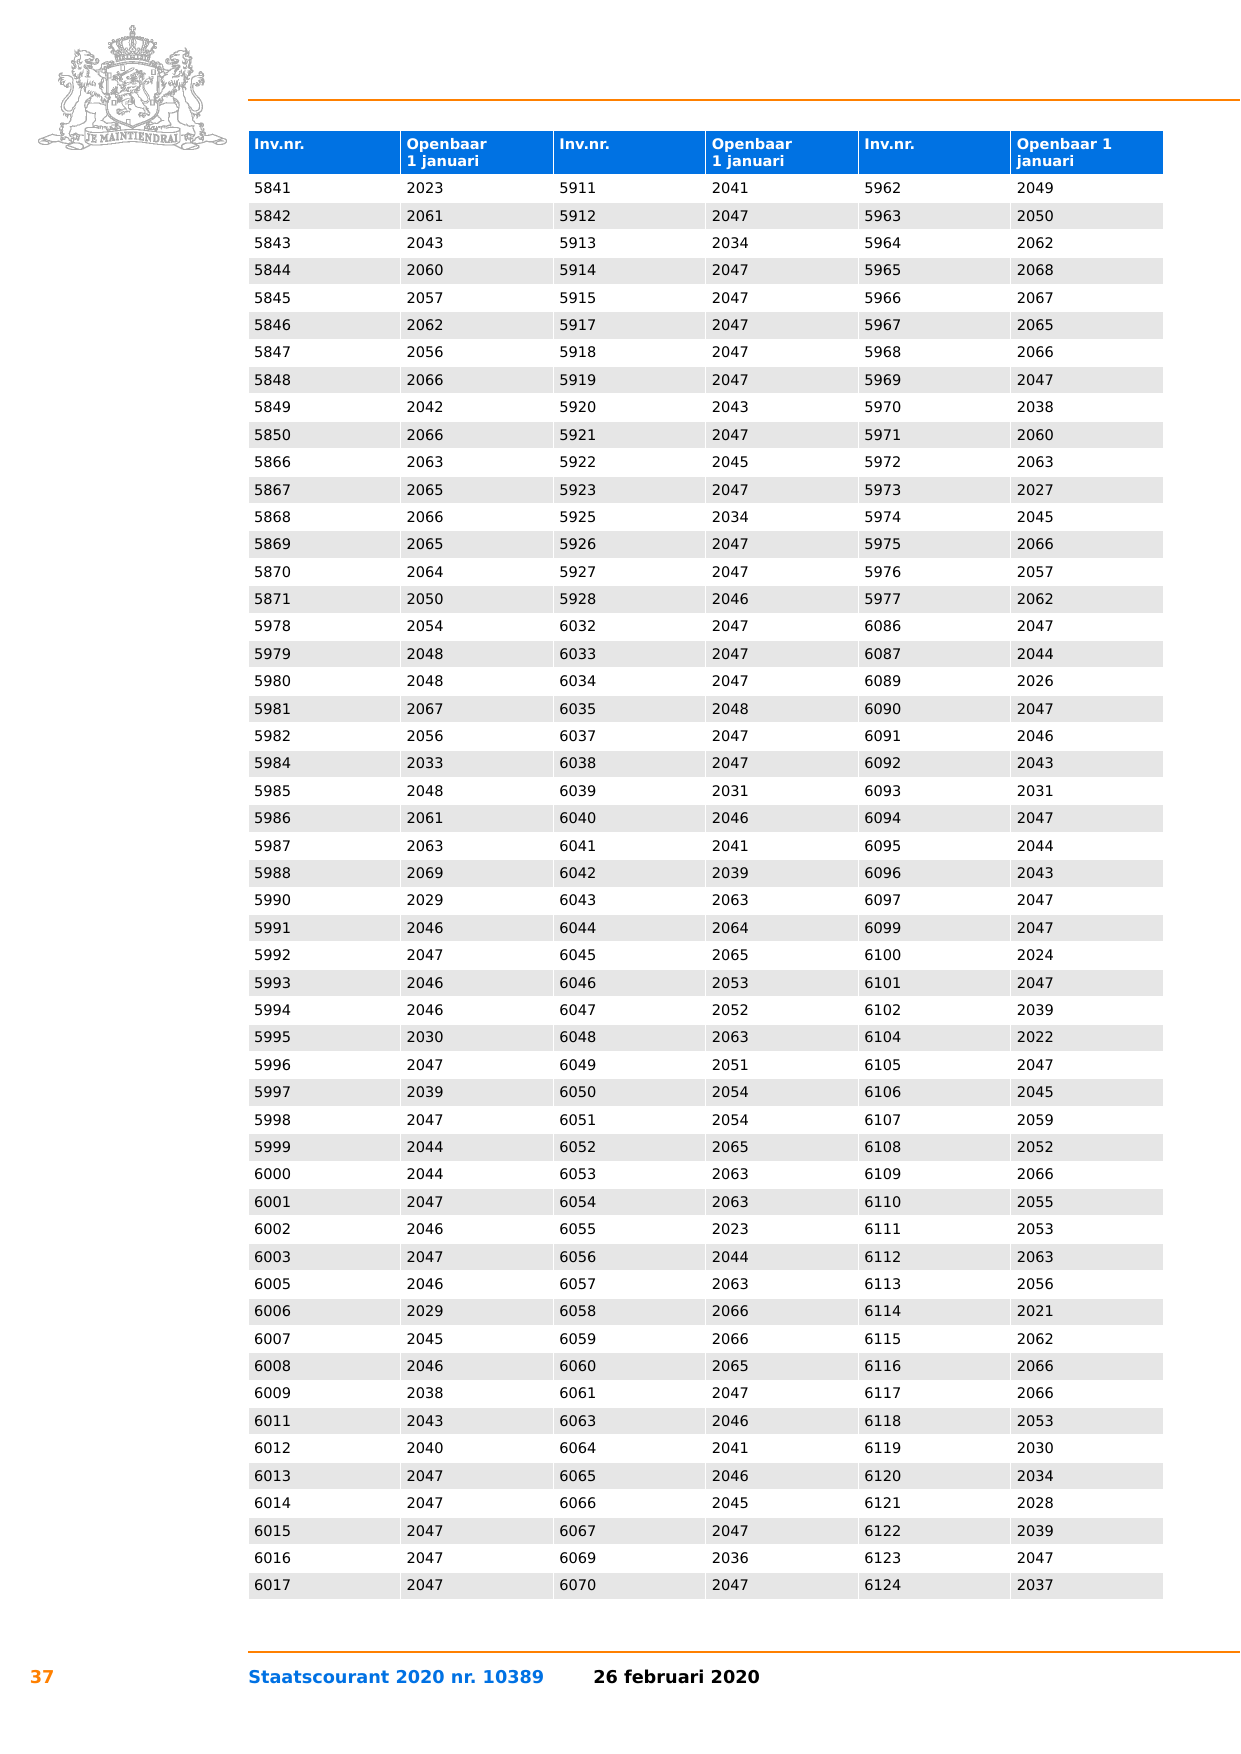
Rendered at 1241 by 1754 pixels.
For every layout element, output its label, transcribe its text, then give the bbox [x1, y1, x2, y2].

table_cell 2047 [401, 1490, 553, 1517]
table_cell 2066 [1011, 1162, 1163, 1188]
table_cell 2065 [401, 531, 553, 558]
table_cell 2030 [1011, 1436, 1163, 1462]
table_cell 2047 [706, 751, 858, 777]
table_cell 2047 [706, 559, 858, 585]
table_cell 6042 [554, 860, 705, 887]
table_cell 2065 [401, 477, 553, 503]
table_cell 2067 [401, 696, 553, 722]
table_cell 2048 [401, 669, 553, 695]
table_cell 5980 [249, 669, 400, 695]
table_cell 5986 [249, 805, 400, 832]
table_cell 5928 [554, 586, 705, 613]
table_cell 2026 [1011, 669, 1163, 695]
table_cell 5868 [249, 504, 400, 530]
table_cell 2047 [1011, 1052, 1163, 1078]
table_cell 6091 [859, 723, 1010, 749]
table_cell 5974 [859, 504, 1010, 530]
table_cell 5991 [249, 915, 400, 941]
table_cell 2047 [401, 1107, 553, 1133]
table_cell 5869 [249, 531, 400, 558]
table_cell 2022 [1011, 1025, 1163, 1051]
table_cell 2047 [401, 1545, 553, 1571]
table_cell 2062 [1011, 586, 1163, 613]
table_cell 6109 [859, 1162, 1010, 1188]
table_cell 5971 [859, 422, 1010, 448]
table_cell 5867 [249, 477, 400, 503]
table_cell 2063 [706, 1162, 858, 1188]
table_cell 2059 [1011, 1107, 1163, 1133]
table_cell 6110 [859, 1189, 1010, 1215]
table_cell 2063 [706, 1025, 858, 1051]
table_cell 2047 [1011, 970, 1163, 996]
table_cell 5914 [554, 258, 705, 284]
table_cell 2047 [706, 422, 858, 448]
table_cell 2047 [401, 1463, 553, 1489]
table_cell 6117 [859, 1381, 1010, 1407]
table_cell 2062 [1011, 1326, 1163, 1352]
table_cell 5975 [859, 531, 1010, 558]
table_cell 6124 [859, 1573, 1010, 1599]
table_cell 2021 [1011, 1299, 1163, 1325]
table_cell 2047 [401, 1052, 553, 1078]
table_cell 2054 [401, 614, 553, 640]
table_cell 2046 [1011, 723, 1163, 749]
table_cell 5981 [249, 696, 400, 722]
table_cell 6051 [554, 1107, 705, 1133]
table_cell 6039 [554, 778, 705, 804]
table_cell 2063 [1011, 449, 1163, 476]
table_cell 6094 [859, 805, 1010, 832]
table_cell 5912 [554, 203, 705, 229]
table_cell 2050 [401, 586, 553, 613]
table_cell 5911 [554, 175, 705, 202]
table_cell 2050 [1011, 203, 1163, 229]
table_cell 2047 [401, 1518, 553, 1544]
table_cell 2047 [706, 367, 858, 393]
table_cell 6119 [859, 1436, 1010, 1462]
table_cell 2043 [1011, 860, 1163, 887]
table_cell 5841 [249, 175, 400, 202]
table_cell 2047 [401, 1189, 553, 1215]
table_cell 6038 [554, 751, 705, 777]
table_cell 2063 [1011, 1244, 1163, 1270]
table_cell 2066 [706, 1326, 858, 1352]
table_cell 2061 [401, 805, 553, 832]
table_cell 6012 [249, 1436, 400, 1462]
table_header Inv.nr. [554, 131, 705, 174]
table_cell 6105 [859, 1052, 1010, 1078]
table_cell 2047 [1011, 1545, 1163, 1571]
table_cell 2066 [401, 504, 553, 530]
table_cell 6118 [859, 1408, 1010, 1434]
table_cell 2047 [706, 340, 858, 366]
table_cell 6041 [554, 833, 705, 859]
table_cell 2043 [401, 230, 553, 256]
table_cell 6009 [249, 1381, 400, 1407]
table_cell 2044 [401, 1134, 553, 1161]
table_cell 5969 [859, 367, 1010, 393]
table_cell 2047 [1011, 367, 1163, 393]
table_cell 5846 [249, 312, 400, 339]
table_cell 2043 [706, 395, 858, 421]
table_cell 2066 [706, 1299, 858, 1325]
table_cell 5963 [859, 203, 1010, 229]
table_cell 6052 [554, 1134, 705, 1161]
table_cell 6049 [554, 1052, 705, 1078]
table_cell 5985 [249, 778, 400, 804]
table_cell 5849 [249, 395, 400, 421]
table_cell 2047 [706, 531, 858, 558]
table_cell 6111 [859, 1216, 1010, 1243]
table_cell 5972 [859, 449, 1010, 476]
table_cell 2028 [1011, 1490, 1163, 1517]
table_cell 5998 [249, 1107, 400, 1133]
table_cell 2061 [401, 203, 553, 229]
table_cell 6050 [554, 1079, 705, 1106]
table_cell 5987 [249, 833, 400, 859]
table_cell 6092 [859, 751, 1010, 777]
table_cell 2066 [1011, 1381, 1163, 1407]
table_cell 5925 [554, 504, 705, 530]
table_cell 5979 [249, 641, 400, 667]
table_cell 2048 [706, 696, 858, 722]
table_cell 2038 [1011, 395, 1163, 421]
table_cell 5850 [249, 422, 400, 448]
table_cell 2047 [1011, 888, 1163, 914]
table_cell 5848 [249, 367, 400, 393]
table_cell 6063 [554, 1408, 705, 1434]
table_cell 6032 [554, 614, 705, 640]
table_cell 5976 [859, 559, 1010, 585]
table_cell 5923 [554, 477, 705, 503]
table_cell 2052 [706, 997, 858, 1023]
table_cell 2048 [401, 641, 553, 667]
table_cell 6054 [554, 1189, 705, 1215]
table_cell 6007 [249, 1326, 400, 1352]
table_cell 6002 [249, 1216, 400, 1243]
table_cell 2045 [401, 1326, 553, 1352]
table_cell 6087 [859, 641, 1010, 667]
table_cell 5977 [859, 586, 1010, 613]
table_cell 2053 [1011, 1408, 1163, 1434]
table_cell 2046 [401, 915, 553, 941]
table_cell 5843 [249, 230, 400, 256]
table_cell 5994 [249, 997, 400, 1023]
table_cell 6069 [554, 1545, 705, 1571]
table_cell 6017 [249, 1573, 400, 1599]
table_cell 5997 [249, 1079, 400, 1106]
table_cell 6101 [859, 970, 1010, 996]
table_cell 5847 [249, 340, 400, 366]
table_cell 2066 [1011, 340, 1163, 366]
table_cell 5870 [249, 559, 400, 585]
table_cell 2056 [401, 723, 553, 749]
table_cell 6095 [859, 833, 1010, 859]
table_cell 2060 [1011, 422, 1163, 448]
table_cell 6040 [554, 805, 705, 832]
table_cell 2049 [1011, 175, 1163, 202]
table_cell 6037 [554, 723, 705, 749]
table_cell 5866 [249, 449, 400, 476]
table_cell 2039 [401, 1079, 553, 1106]
table_cell 2041 [706, 1436, 858, 1462]
table_cell 2047 [706, 285, 858, 311]
table_cell 2053 [1011, 1216, 1163, 1243]
table_cell 6015 [249, 1518, 400, 1544]
table_cell 2037 [1011, 1573, 1163, 1599]
table_cell 5966 [859, 285, 1010, 311]
table_cell 2052 [1011, 1134, 1163, 1161]
table_cell 2033 [401, 751, 553, 777]
table_header Openbaar 1 januari [706, 131, 858, 174]
table_cell 6115 [859, 1326, 1010, 1352]
table_cell 2066 [401, 422, 553, 448]
table_cell 6122 [859, 1518, 1010, 1544]
table_cell 2039 [1011, 997, 1163, 1023]
table_cell 2027 [1011, 477, 1163, 503]
table_cell 5871 [249, 586, 400, 613]
table_cell 5967 [859, 312, 1010, 339]
table_cell 2039 [706, 860, 858, 887]
table_cell 2041 [706, 833, 858, 859]
table_cell 2062 [1011, 230, 1163, 256]
table_cell 6116 [859, 1353, 1010, 1380]
table_cell 6123 [859, 1545, 1010, 1571]
table_cell 6001 [249, 1189, 400, 1215]
table_cell 2034 [706, 504, 858, 530]
table_cell 2047 [706, 1518, 858, 1544]
table_cell 6013 [249, 1463, 400, 1489]
table_cell 6096 [859, 860, 1010, 887]
table_cell 5845 [249, 285, 400, 311]
table_cell 6086 [859, 614, 1010, 640]
table_cell 2044 [1011, 641, 1163, 667]
table_cell 5988 [249, 860, 400, 887]
table_cell 6093 [859, 778, 1010, 804]
table_cell 5915 [554, 285, 705, 311]
table_cell 2036 [706, 1545, 858, 1571]
table_cell 2039 [1011, 1518, 1163, 1544]
table_cell 6089 [859, 669, 1010, 695]
table_cell 2047 [706, 641, 858, 667]
table_cell 6106 [859, 1079, 1010, 1106]
table_cell 2051 [706, 1052, 858, 1078]
table_cell 6053 [554, 1162, 705, 1188]
table_cell 6044 [554, 915, 705, 941]
table_cell 5968 [859, 340, 1010, 366]
table_cell 6061 [554, 1381, 705, 1407]
table_cell 5922 [554, 449, 705, 476]
table_cell 2024 [1011, 943, 1163, 969]
table_cell 6000 [249, 1162, 400, 1188]
table_cell 6064 [554, 1436, 705, 1462]
picture [38, 25, 227, 150]
table_cell 2054 [706, 1107, 858, 1133]
table_cell 2047 [706, 1573, 858, 1599]
table_cell 6060 [554, 1353, 705, 1380]
table_cell 6107 [859, 1107, 1010, 1133]
table_cell 5920 [554, 395, 705, 421]
table_cell 2047 [1011, 805, 1163, 832]
table_cell 2029 [401, 1299, 553, 1325]
table_cell 2046 [401, 1271, 553, 1297]
table_cell 2065 [706, 1134, 858, 1161]
table_cell 2043 [401, 1408, 553, 1434]
table_cell 6046 [554, 970, 705, 996]
table_cell 6102 [859, 997, 1010, 1023]
table_cell 2030 [401, 1025, 553, 1051]
table_cell 5973 [859, 477, 1010, 503]
table_cell 6035 [554, 696, 705, 722]
table_cell 6100 [859, 943, 1010, 969]
table_cell 5992 [249, 943, 400, 969]
table_cell 2066 [1011, 1353, 1163, 1380]
table_cell 2060 [401, 258, 553, 284]
table_cell 2047 [706, 258, 858, 284]
table_cell 2047 [1011, 614, 1163, 640]
table_cell 6114 [859, 1299, 1010, 1325]
table_cell 2044 [401, 1162, 553, 1188]
table_cell 2063 [706, 888, 858, 914]
table_cell 5999 [249, 1134, 400, 1161]
table_cell 5842 [249, 203, 400, 229]
table_header Inv.nr. [859, 131, 1010, 174]
table_cell 5990 [249, 888, 400, 914]
table_cell 2047 [706, 614, 858, 640]
table_cell 2045 [706, 449, 858, 476]
table_cell 5921 [554, 422, 705, 448]
table_cell 6056 [554, 1244, 705, 1270]
table_cell 2062 [401, 312, 553, 339]
table_cell 2047 [401, 1573, 553, 1599]
table_cell 2063 [401, 449, 553, 476]
table_cell 2047 [401, 943, 553, 969]
table_cell 2048 [401, 778, 553, 804]
table_cell 2055 [1011, 1189, 1163, 1215]
table_cell 2066 [401, 367, 553, 393]
table_cell 6043 [554, 888, 705, 914]
table_cell 2056 [401, 340, 553, 366]
table_cell 2046 [401, 997, 553, 1023]
table_cell 2047 [706, 723, 858, 749]
table_cell 2045 [706, 1490, 858, 1517]
table_cell 2031 [1011, 778, 1163, 804]
table_cell 6047 [554, 997, 705, 1023]
table_cell 2029 [401, 888, 553, 914]
table_cell 6067 [554, 1518, 705, 1544]
table_cell 2045 [1011, 1079, 1163, 1106]
table_cell 2046 [401, 970, 553, 996]
table_cell 6112 [859, 1244, 1010, 1270]
table_cell 6090 [859, 696, 1010, 722]
table_cell 2067 [1011, 285, 1163, 311]
table_cell 2069 [401, 860, 553, 887]
table_cell 5913 [554, 230, 705, 256]
table_cell 5844 [249, 258, 400, 284]
table_cell 6003 [249, 1244, 400, 1270]
table_cell 6099 [859, 915, 1010, 941]
table_cell 2040 [401, 1436, 553, 1462]
table_cell 6033 [554, 641, 705, 667]
table_cell 5970 [859, 395, 1010, 421]
table_cell 5996 [249, 1052, 400, 1078]
table_cell 2047 [1011, 696, 1163, 722]
table_cell 5962 [859, 175, 1010, 202]
table_cell 2044 [706, 1244, 858, 1270]
table_cell 2063 [706, 1271, 858, 1297]
table_cell 2057 [1011, 559, 1163, 585]
table_cell 6113 [859, 1271, 1010, 1297]
table_cell 6014 [249, 1490, 400, 1517]
table_cell 2047 [1011, 915, 1163, 941]
table_cell 5982 [249, 723, 400, 749]
table_cell 2064 [706, 915, 858, 941]
table_cell 6104 [859, 1025, 1010, 1051]
table_header Openbaar 1 januari [1011, 131, 1163, 174]
table_cell 5918 [554, 340, 705, 366]
table_cell 2046 [401, 1353, 553, 1380]
table_cell 6058 [554, 1299, 705, 1325]
table_cell 2045 [1011, 504, 1163, 530]
table_cell 6108 [859, 1134, 1010, 1161]
table_cell 6011 [249, 1408, 400, 1434]
table_cell 2047 [401, 1244, 553, 1270]
table_cell 6070 [554, 1573, 705, 1599]
table_cell 2066 [1011, 531, 1163, 558]
table_header Openbaar 1 januari [401, 131, 553, 174]
table_cell 2031 [706, 778, 858, 804]
table_cell 2063 [706, 1189, 858, 1215]
table_cell 2068 [1011, 258, 1163, 284]
table_cell 2046 [706, 1463, 858, 1489]
table_cell 6034 [554, 669, 705, 695]
table_cell 2046 [706, 586, 858, 613]
table_cell 2047 [706, 477, 858, 503]
table_cell 2043 [1011, 751, 1163, 777]
table_cell 2047 [706, 669, 858, 695]
table_cell 6055 [554, 1216, 705, 1243]
table_cell 6120 [859, 1463, 1010, 1489]
table_cell 5919 [554, 367, 705, 393]
table_cell 2053 [706, 970, 858, 996]
table_cell 5984 [249, 751, 400, 777]
table_cell 2056 [1011, 1271, 1163, 1297]
table_cell 5993 [249, 970, 400, 996]
table_cell 5926 [554, 531, 705, 558]
table_cell 6048 [554, 1025, 705, 1051]
table_cell 2046 [706, 805, 858, 832]
table_cell 5965 [859, 258, 1010, 284]
table_cell 2054 [706, 1079, 858, 1106]
table_cell 2034 [706, 230, 858, 256]
table_cell 2047 [706, 312, 858, 339]
table_cell 5978 [249, 614, 400, 640]
table_cell 5927 [554, 559, 705, 585]
table_cell 6045 [554, 943, 705, 969]
table_cell 2023 [706, 1216, 858, 1243]
table_cell 6006 [249, 1299, 400, 1325]
table_cell 2065 [706, 1353, 858, 1380]
table_cell 6097 [859, 888, 1010, 914]
table_cell 2038 [401, 1381, 553, 1407]
table_cell 5964 [859, 230, 1010, 256]
table_cell 2063 [401, 833, 553, 859]
table_cell 2041 [706, 175, 858, 202]
table_header Inv.nr. [249, 131, 400, 174]
table_cell 6008 [249, 1353, 400, 1380]
table_cell 5995 [249, 1025, 400, 1051]
table_cell 6059 [554, 1326, 705, 1352]
table_cell 6016 [249, 1545, 400, 1571]
table_cell 2064 [401, 559, 553, 585]
table_cell 2065 [1011, 312, 1163, 339]
table_cell 2042 [401, 395, 553, 421]
table_cell 2034 [1011, 1463, 1163, 1489]
table_cell 2044 [1011, 833, 1163, 859]
table_cell 6057 [554, 1271, 705, 1297]
table_cell 6066 [554, 1490, 705, 1517]
table_cell 2046 [706, 1408, 858, 1434]
table_cell 6121 [859, 1490, 1010, 1517]
table_cell 2057 [401, 285, 553, 311]
table_cell 2047 [706, 203, 858, 229]
table_cell 2046 [401, 1216, 553, 1243]
table_cell 2065 [706, 943, 858, 969]
table_cell 6005 [249, 1271, 400, 1297]
table_cell 2047 [706, 1381, 858, 1407]
table_cell 6065 [554, 1463, 705, 1489]
table_cell 2023 [401, 175, 553, 202]
table_cell 5917 [554, 312, 705, 339]
